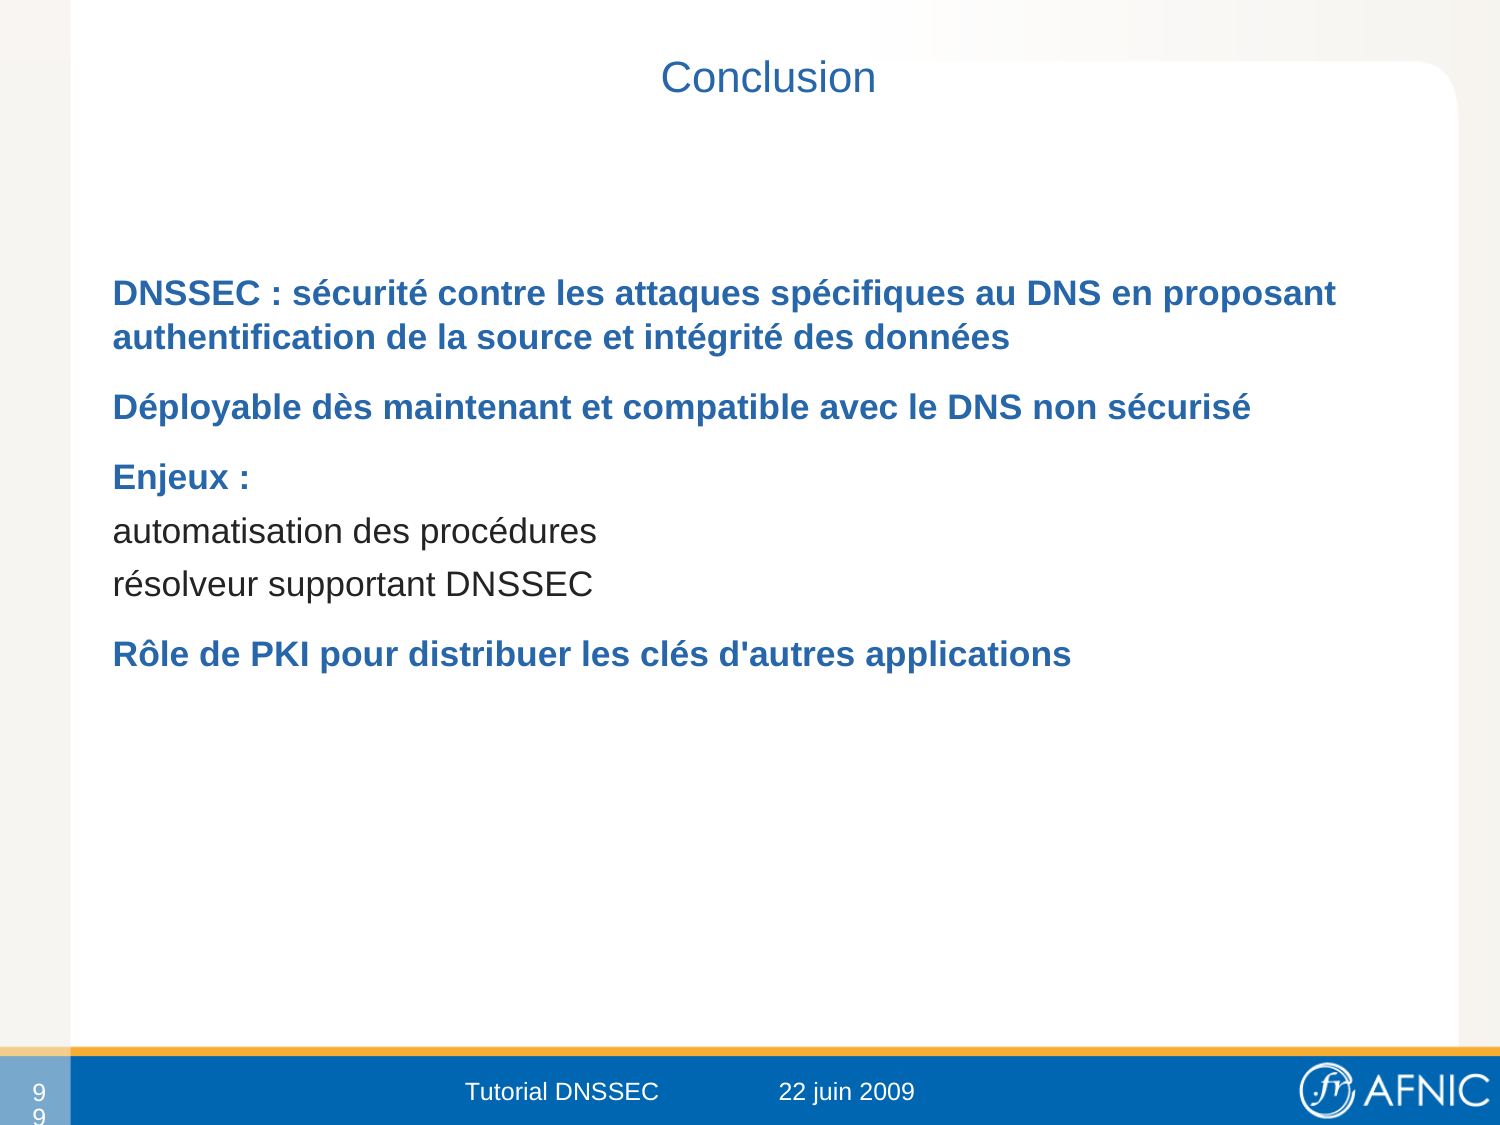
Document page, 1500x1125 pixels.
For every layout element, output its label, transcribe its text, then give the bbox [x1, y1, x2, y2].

picture [35, 1110, 42, 1118]
title Conclusion [112, 12, 1426, 138]
list DNSSEC : sécurité contre les attaques spécifiques au DNS en proposant authentification de la source et intégrité des données Déployable dès maintenant et compatible avec le DNS non sécurisé Enjeux : automatisation des procédures résolveur supportant DNSSEC Rôle de PKI pour distribuer les clés d'autres applications [112, 266, 1426, 994]
picture [0, 0, 1500, 1125]
